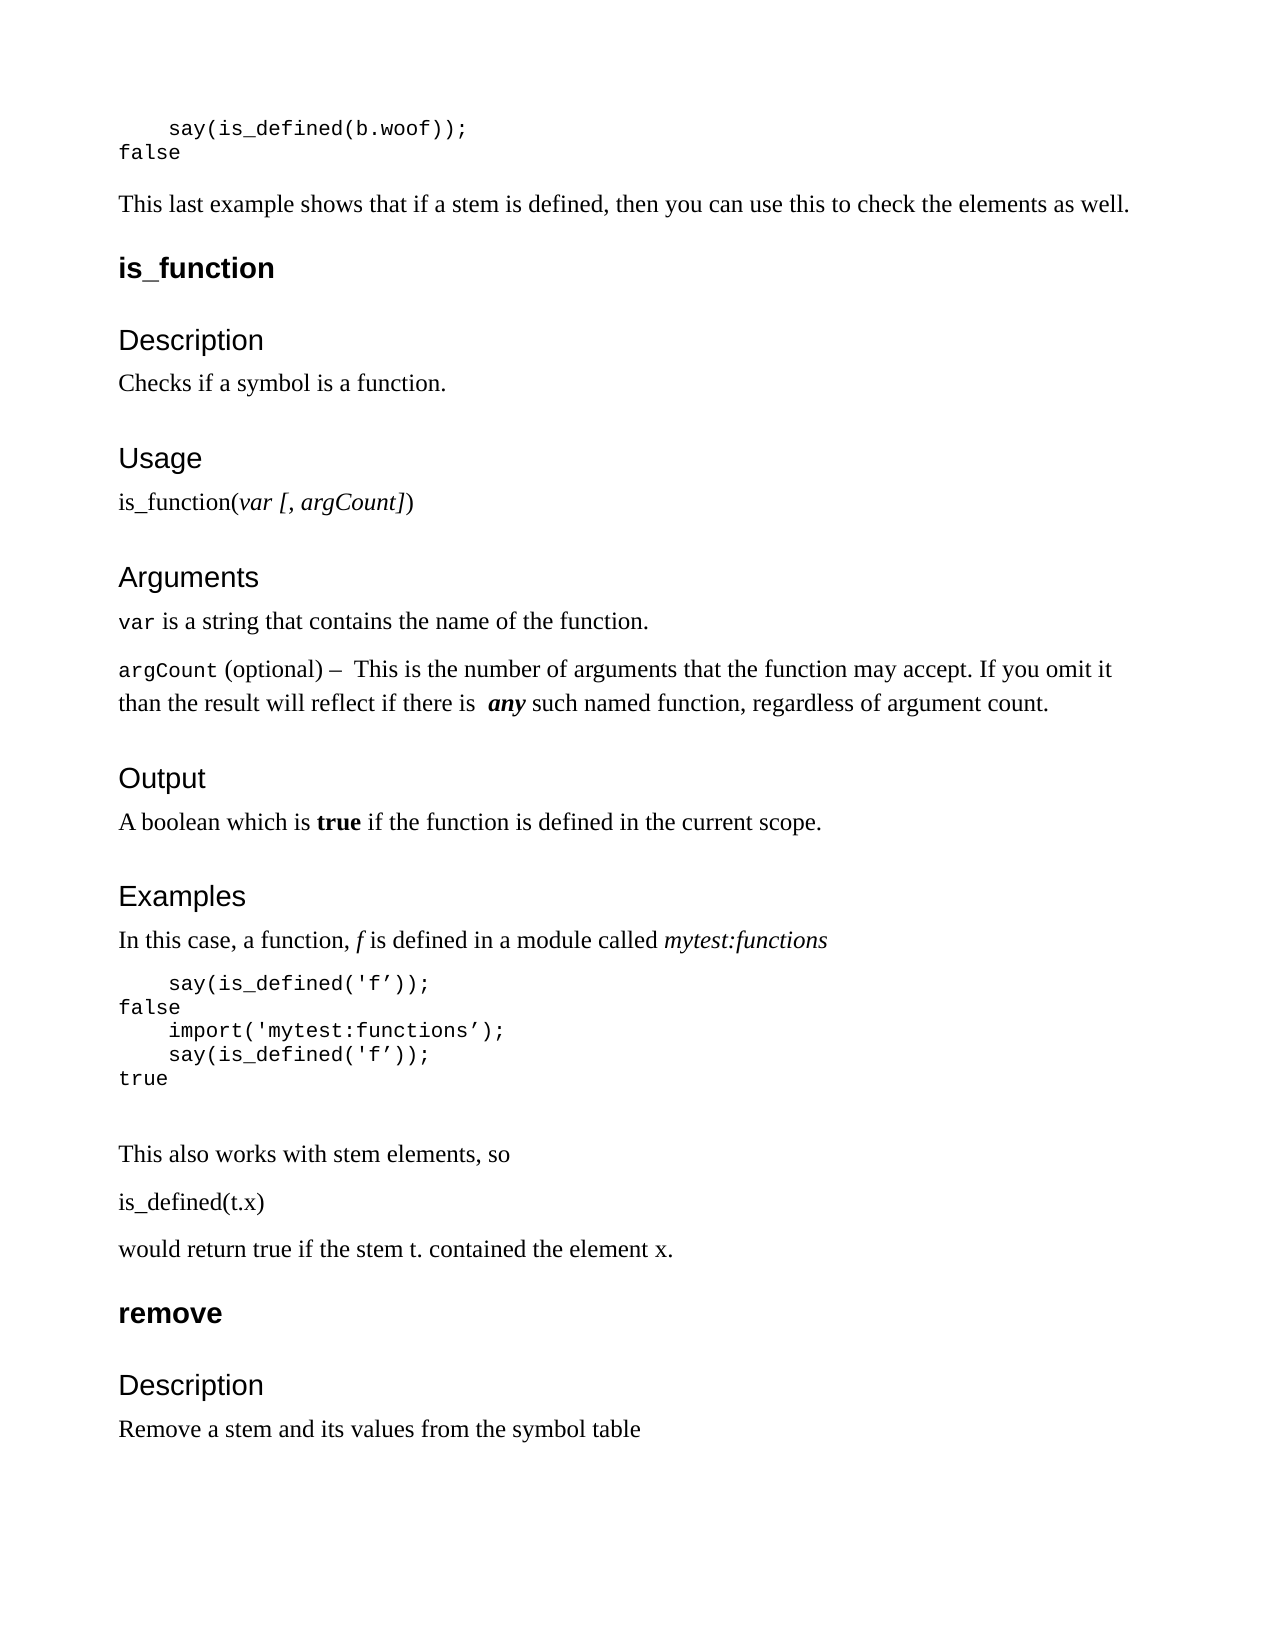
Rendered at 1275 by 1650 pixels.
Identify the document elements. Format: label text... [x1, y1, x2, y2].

text say(is_defined(b.woof)); [118, 118, 1157, 142]
text Remove a stem and its values from the symbol table [118, 1414, 1157, 1442]
text var is a string that contains the name of the function. [118, 606, 1157, 635]
text true [118, 1068, 1157, 1091]
subtitle Arguments [118, 560, 1157, 593]
text false [118, 997, 1157, 1020]
subtitle remove [118, 1296, 1157, 1330]
text would return true if the stem t. contained the element x. [118, 1234, 1157, 1263]
text This also works with stem elements, so [118, 1139, 1157, 1168]
text say(is_defined('f’)); [118, 973, 1157, 997]
subtitle Description [118, 322, 1157, 356]
text is_function(var [, argCount]) [118, 487, 1157, 516]
text false [118, 142, 1157, 165]
subtitle Usage [118, 441, 1157, 475]
text In this case, a function, f is defined in a module called mytest:functions [118, 926, 1157, 954]
text argCount (optional) – This is the number of arguments that the function may accept. If you omit it than the result will reflect if there is any such named function, regardless of argument count. [118, 654, 1157, 717]
subtitle Description [118, 1368, 1157, 1401]
subtitle Output [118, 761, 1157, 794]
text is_defined(t.x) [118, 1187, 1157, 1215]
text A boolean which is true if the function is defined in the current scope. [118, 807, 1157, 836]
subtitle Examples [118, 879, 1157, 913]
subtitle is_function [118, 251, 1157, 285]
text Checks if a symbol is a function. [118, 368, 1157, 397]
text say(is_defined('f’)); [118, 1044, 1157, 1068]
text This last example shows that if a stem is defined, then you can use this to check the elements as well. [118, 189, 1157, 218]
text import('mytest:functions’); [118, 1020, 1157, 1044]
